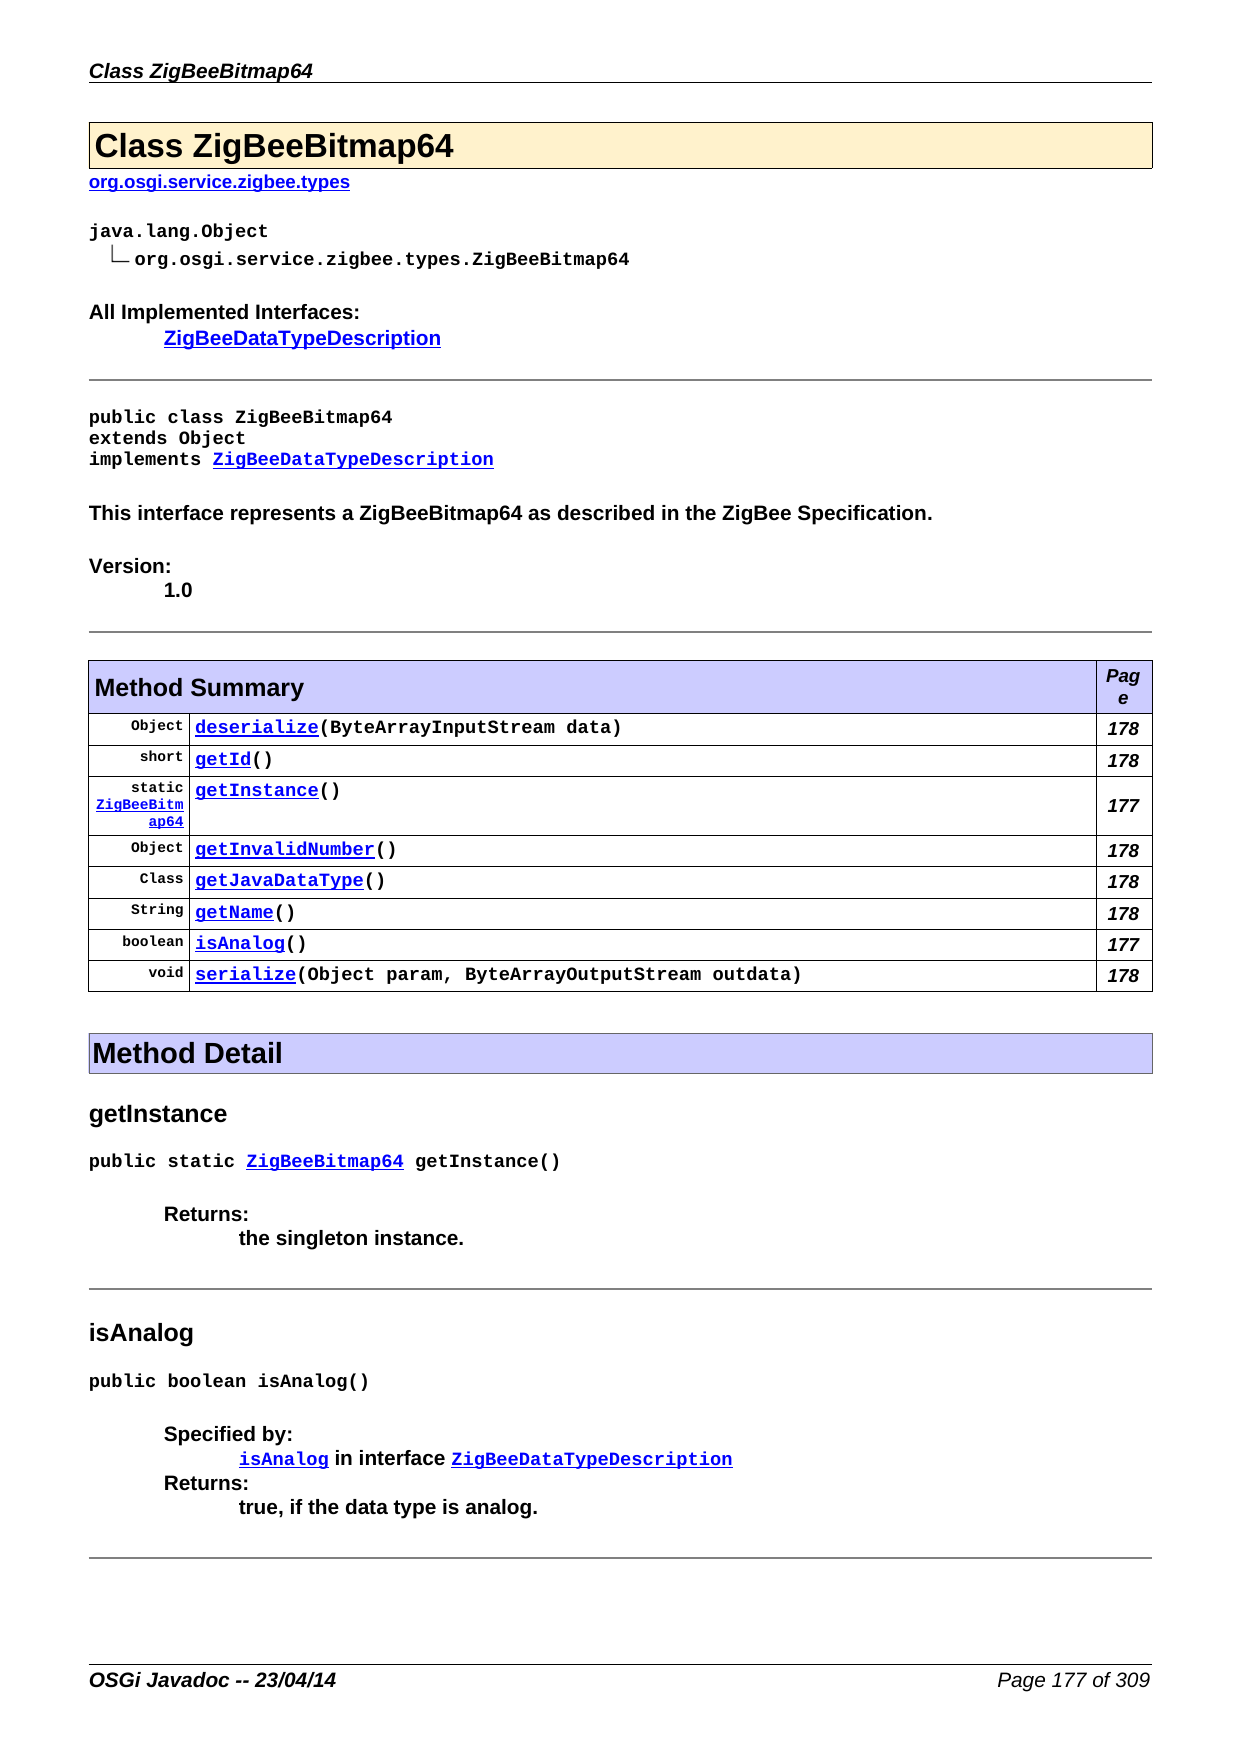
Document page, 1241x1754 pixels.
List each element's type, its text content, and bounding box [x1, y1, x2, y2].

text public boolean isAnalog() [88, 1371, 1152, 1393]
table_cell getName() [190, 899, 1096, 929]
subtitle getInstance [88, 1099, 1152, 1128]
table_cell 178 [1097, 961, 1152, 991]
table_cell Object [89, 714, 189, 744]
text true, if the data type is analog. [238, 1495, 1152, 1519]
table_cell Object [89, 836, 189, 866]
picture [111, 243, 135, 266]
table_cell 177 [1097, 930, 1152, 960]
table_cell Class [89, 867, 189, 898]
text org.osgi.service.zigbee.types.ZigBeeBitmap64 [88, 243, 1152, 271]
table_cell static ZigBeeBitmap64 [89, 777, 189, 835]
text ZigBeeDataTypeDescription [163, 326, 1152, 350]
table_cell 178 [1097, 714, 1152, 744]
table_cell 178 [1097, 746, 1152, 776]
text isAnalog in interface ZigBeeDataTypeDescription [238, 1446, 1152, 1471]
subtitle Method Detail [90, 1034, 1152, 1073]
subtitle Class ZigBeeBitmap64 [90, 123, 1152, 168]
text implements ZigBeeDataTypeDescription [88, 450, 1152, 471]
table_cell boolean [89, 930, 189, 960]
table_cell getInstance() [190, 777, 1096, 835]
table_cell deserialize(ByteArrayInputStream data) [190, 714, 1096, 744]
text public static ZigBeeBitmap64 getInstance() [88, 1152, 1152, 1173]
subtitle isAnalog [88, 1318, 1152, 1347]
table_cell 178 [1097, 899, 1152, 929]
text java.lang.Object [88, 222, 1152, 243]
text Returns: [163, 1471, 1152, 1495]
subtitle All Implemented Interfaces: [88, 300, 1152, 324]
table_cell short [89, 746, 189, 776]
table_cell 177 [1097, 777, 1152, 835]
text extends Object [88, 429, 1152, 450]
table_cell String [89, 899, 189, 929]
table_cell getInvalidNumber() [190, 836, 1096, 866]
table_cell getId() [190, 746, 1096, 776]
table_cell isAnalog() [190, 930, 1096, 960]
table_cell 178 [1097, 867, 1152, 898]
table_cell serialize(Object param, ByteArrayOutputStream outdata) [190, 961, 1096, 991]
table_header Page [1097, 661, 1152, 713]
table_cell 178 [1097, 836, 1152, 866]
table_header Method Summary [89, 661, 1096, 713]
text Returns: [163, 1202, 1152, 1226]
text 1.0 [163, 578, 1152, 602]
table_cell void [89, 961, 189, 991]
text Version: [88, 554, 1152, 578]
table_cell getJavaDataType() [190, 867, 1096, 898]
text Specified by: [163, 1422, 1152, 1446]
text public class ZigBeeBitmap64 [88, 408, 1152, 429]
text the singleton instance. [238, 1226, 1152, 1250]
text org.osgi.service.zigbee.types [88, 171, 1152, 193]
text This interface represents a ZigBeeBitmap64 as described in the ZigBee Specification. [88, 501, 1152, 524]
